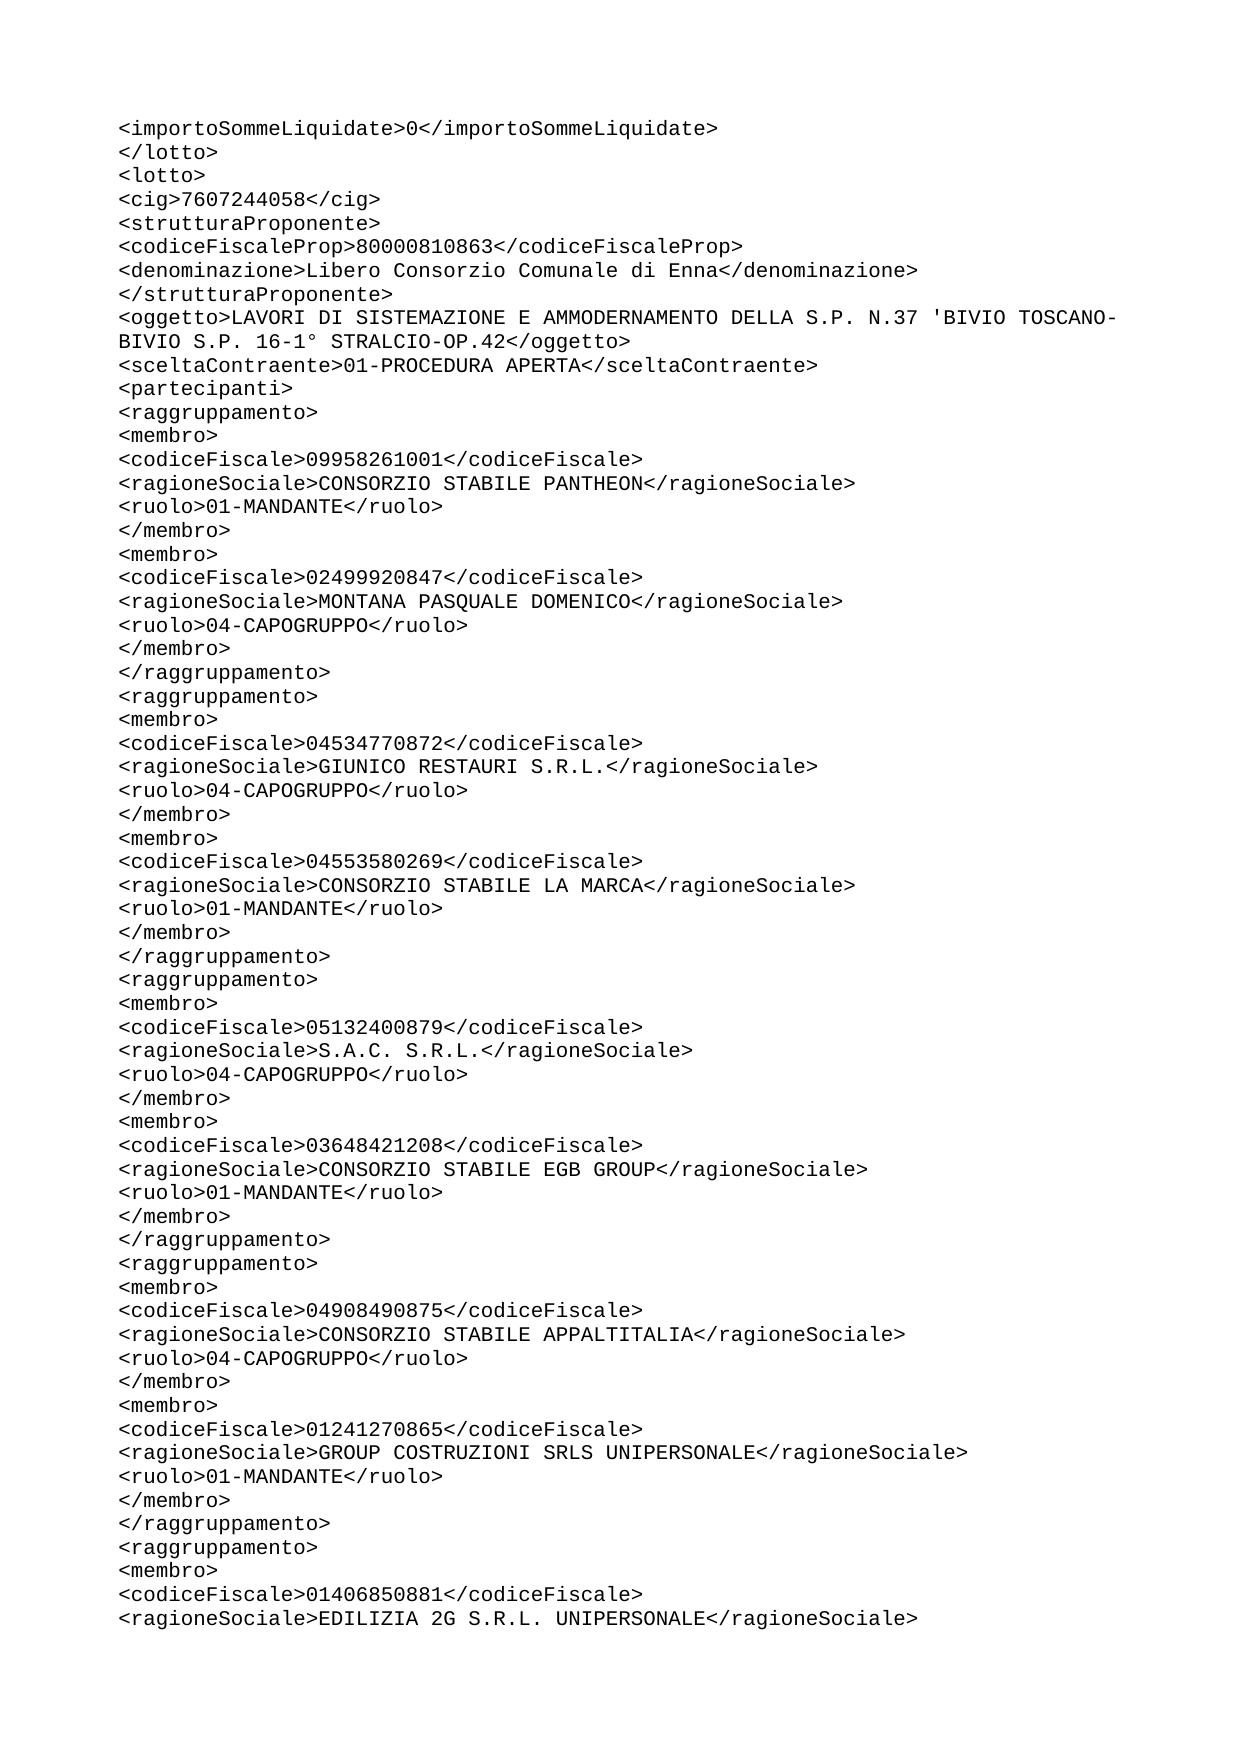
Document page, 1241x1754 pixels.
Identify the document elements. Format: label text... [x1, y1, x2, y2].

text <membro> [118, 544, 1122, 567]
text <codiceFiscale>04553580269</codiceFiscale> [118, 851, 1122, 875]
text <ruolo>04-CAPOGRUPPO</ruolo> [118, 780, 1122, 804]
text </lotto> [118, 142, 1122, 165]
text </membro> [118, 1489, 1122, 1513]
text <ragioneSociale>GIUNICO RESTAURI S.R.L.</ragioneSociale> [118, 757, 1122, 780]
text <raggruppamento> [118, 402, 1122, 426]
text <partecipanti> [118, 378, 1122, 402]
text <sceltaContraente>01-PROCEDURA APERTA</sceltaContraente> [118, 354, 1122, 378]
text <raggruppamento> [118, 1537, 1122, 1561]
text </membro> [118, 638, 1122, 662]
text <ragioneSociale>S.A.C. S.R.L.</ragioneSociale> [118, 1040, 1122, 1064]
text <raggruppamento> [118, 969, 1122, 993]
text <ruolo>01-MANDANTE</ruolo> [118, 1182, 1122, 1206]
text </membro> [118, 1088, 1122, 1111]
text <codiceFiscale>01406850881</codiceFiscale> [118, 1584, 1122, 1608]
text <ragioneSociale>CONSORZIO STABILE EGB GROUP</ragioneSociale> [118, 1158, 1122, 1182]
text <membro> [118, 1277, 1122, 1300]
text <ruolo>04-CAPOGRUPPO</ruolo> [118, 1064, 1122, 1088]
text <ruolo>01-MANDANTE</ruolo> [118, 496, 1122, 520]
text <ruolo>01-MANDANTE</ruolo> [118, 1466, 1122, 1489]
text <codiceFiscale>01241270865</codiceFiscale> [118, 1419, 1122, 1442]
text </raggruppamento> [118, 1513, 1122, 1537]
text <codiceFiscale>05132400879</codiceFiscale> [118, 1017, 1122, 1040]
text <membro> [118, 1561, 1122, 1584]
text <ragioneSociale>CONSORZIO STABILE APPALTITALIA</ragioneSociale> [118, 1324, 1122, 1348]
text <lotto> [118, 165, 1122, 189]
text <cig>7607244058</cig> [118, 189, 1122, 213]
text <membro> [118, 426, 1122, 449]
text <oggetto>LAVORI DI SISTEMAZIONE E AMMODERNAMENTO DELLA S.P. N.37 'BIVIO TOSCANO-BIVIO S.P. 16-1° STRALCIO-OP.42</oggetto> [118, 307, 1122, 354]
text <codiceFiscale>09958261001</codiceFiscale> [118, 449, 1122, 473]
text </strutturaProponente> [118, 284, 1122, 307]
text <raggruppamento> [118, 686, 1122, 709]
text <importoSommeLiquidate>0</importoSommeLiquidate> [118, 118, 1122, 142]
text <membro> [118, 827, 1122, 851]
text <ruolo>04-CAPOGRUPPO</ruolo> [118, 615, 1122, 638]
text <codiceFiscaleProp>80000810863</codiceFiscaleProp> [118, 236, 1122, 260]
text <ragioneSociale>EDILIZIA 2G S.R.L. UNIPERSONALE</ragioneSociale> [118, 1608, 1122, 1631]
text <codiceFiscale>03648421208</codiceFiscale> [118, 1135, 1122, 1158]
text <ragioneSociale>CONSORZIO STABILE PANTHEON</ragioneSociale> [118, 473, 1122, 496]
text <membro> [118, 1111, 1122, 1135]
text <ruolo>01-MANDANTE</ruolo> [118, 898, 1122, 922]
text <codiceFiscale>02499920847</codiceFiscale> [118, 567, 1122, 591]
text <denominazione>Libero Consorzio Comunale di Enna</denominazione> [118, 260, 1122, 284]
text <strutturaProponente> [118, 213, 1122, 236]
text <membro> [118, 1395, 1122, 1419]
text <ragioneSociale>MONTANA PASQUALE DOMENICO</ragioneSociale> [118, 591, 1122, 615]
text <membro> [118, 993, 1122, 1017]
text </membro> [118, 922, 1122, 946]
text <raggruppamento> [118, 1253, 1122, 1277]
text </raggruppamento> [118, 946, 1122, 969]
text <membro> [118, 709, 1122, 733]
text <codiceFiscale>04534770872</codiceFiscale> [118, 733, 1122, 757]
text </raggruppamento> [118, 662, 1122, 686]
text <ruolo>04-CAPOGRUPPO</ruolo> [118, 1348, 1122, 1371]
text </raggruppamento> [118, 1229, 1122, 1253]
text </membro> [118, 520, 1122, 544]
text <ragioneSociale>GROUP COSTRUZIONI SRLS UNIPERSONALE</ragioneSociale> [118, 1442, 1122, 1466]
text <ragioneSociale>CONSORZIO STABILE LA MARCA</ragioneSociale> [118, 875, 1122, 898]
text </membro> [118, 1206, 1122, 1229]
text </membro> [118, 1371, 1122, 1395]
text </membro> [118, 804, 1122, 827]
text <codiceFiscale>04908490875</codiceFiscale> [118, 1300, 1122, 1324]
